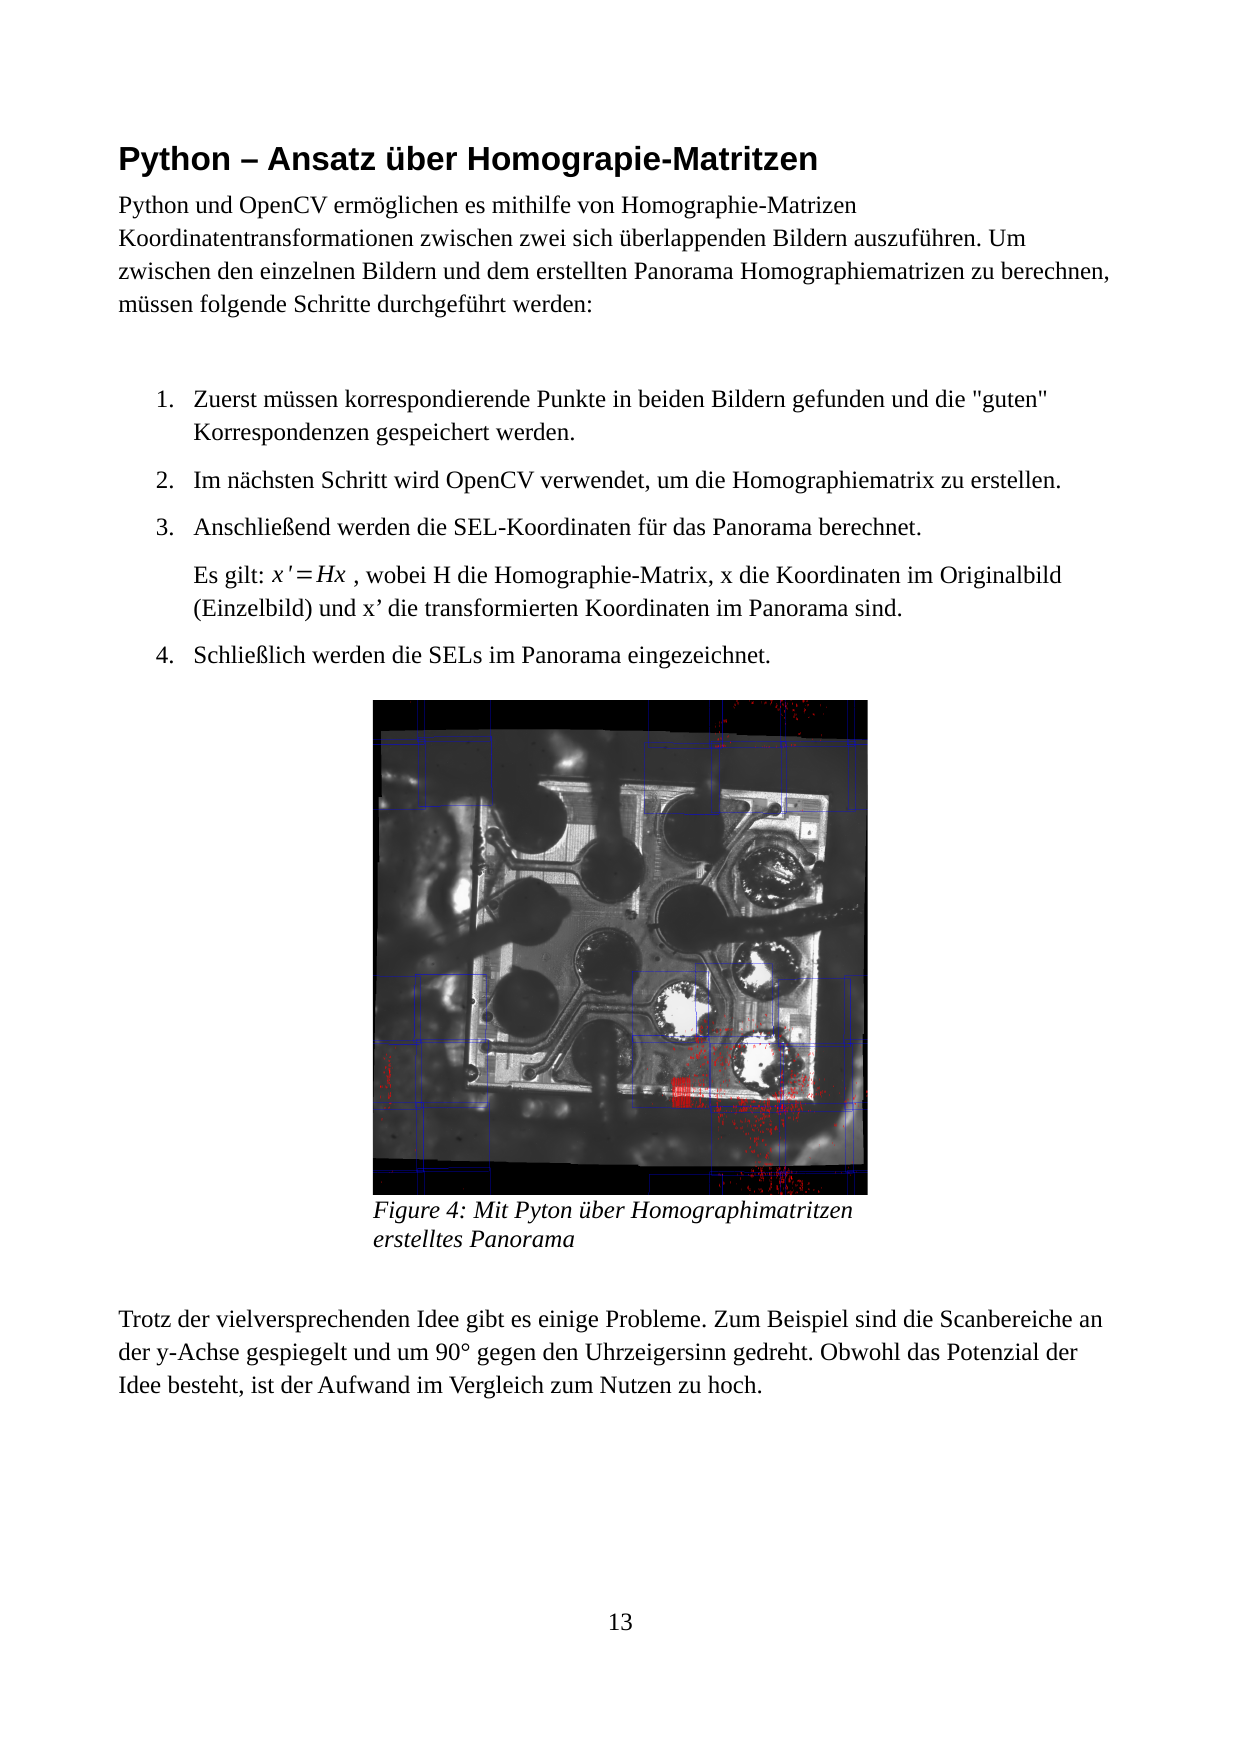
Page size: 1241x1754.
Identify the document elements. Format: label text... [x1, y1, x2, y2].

list Schließlich werden die SELs im Panorama eingezeichnet. [156, 641, 1122, 669]
list Zuerst müssen korrespondierende Punkte in beiden Bildern gefunden und die "guten" Korrespondenzen gespeichert werden. [156, 384, 1122, 446]
picture [372, 700, 868, 1195]
list Anschließend werden die SEL-Koordinaten für das Panorama berechnet. [156, 512, 1122, 541]
subtitle Python – Ansatz über Homograpie-Matritzen [118, 139, 1122, 177]
list Im nächsten Schritt wird OpenCV verwendet, um die Homographiematrix zu erstellen. [156, 465, 1122, 493]
text Python und OpenCV ermöglichen es mithilfe von Homographie-Matrizen Koordinatentransformationen zwischen zwei sich überlappenden Bildern auszuführen. Um zwischen den einzelnen Bildern und dem erstellten Panorama Homographiematrizen zu berechnen, müssen folgende Schritte durchgeführt werden: [118, 190, 1122, 318]
list Figure 4: Mit Pyton über Homographimatritzen erstelltes Panorama [373, 1195, 867, 1252]
text Trotz der vielversprechenden Idee gibt es einige Probleme. Zum Beispiel sind die Scanbereiche an der y-Achse gespiegelt und um 90° gegen den Uhrzeigersinn gedreht. Obwohl das Potenzial der Idee besteht, ist der Aufwand im Vergleich zum Nutzen zu hoch. [118, 1304, 1122, 1399]
list Es gilt: , wobei H die Homographie-Matrix, x die Koordinaten im Originalbild (Einzelbild) und x’ die transformierten Koordinaten im Panorama sind. [156, 560, 1122, 622]
